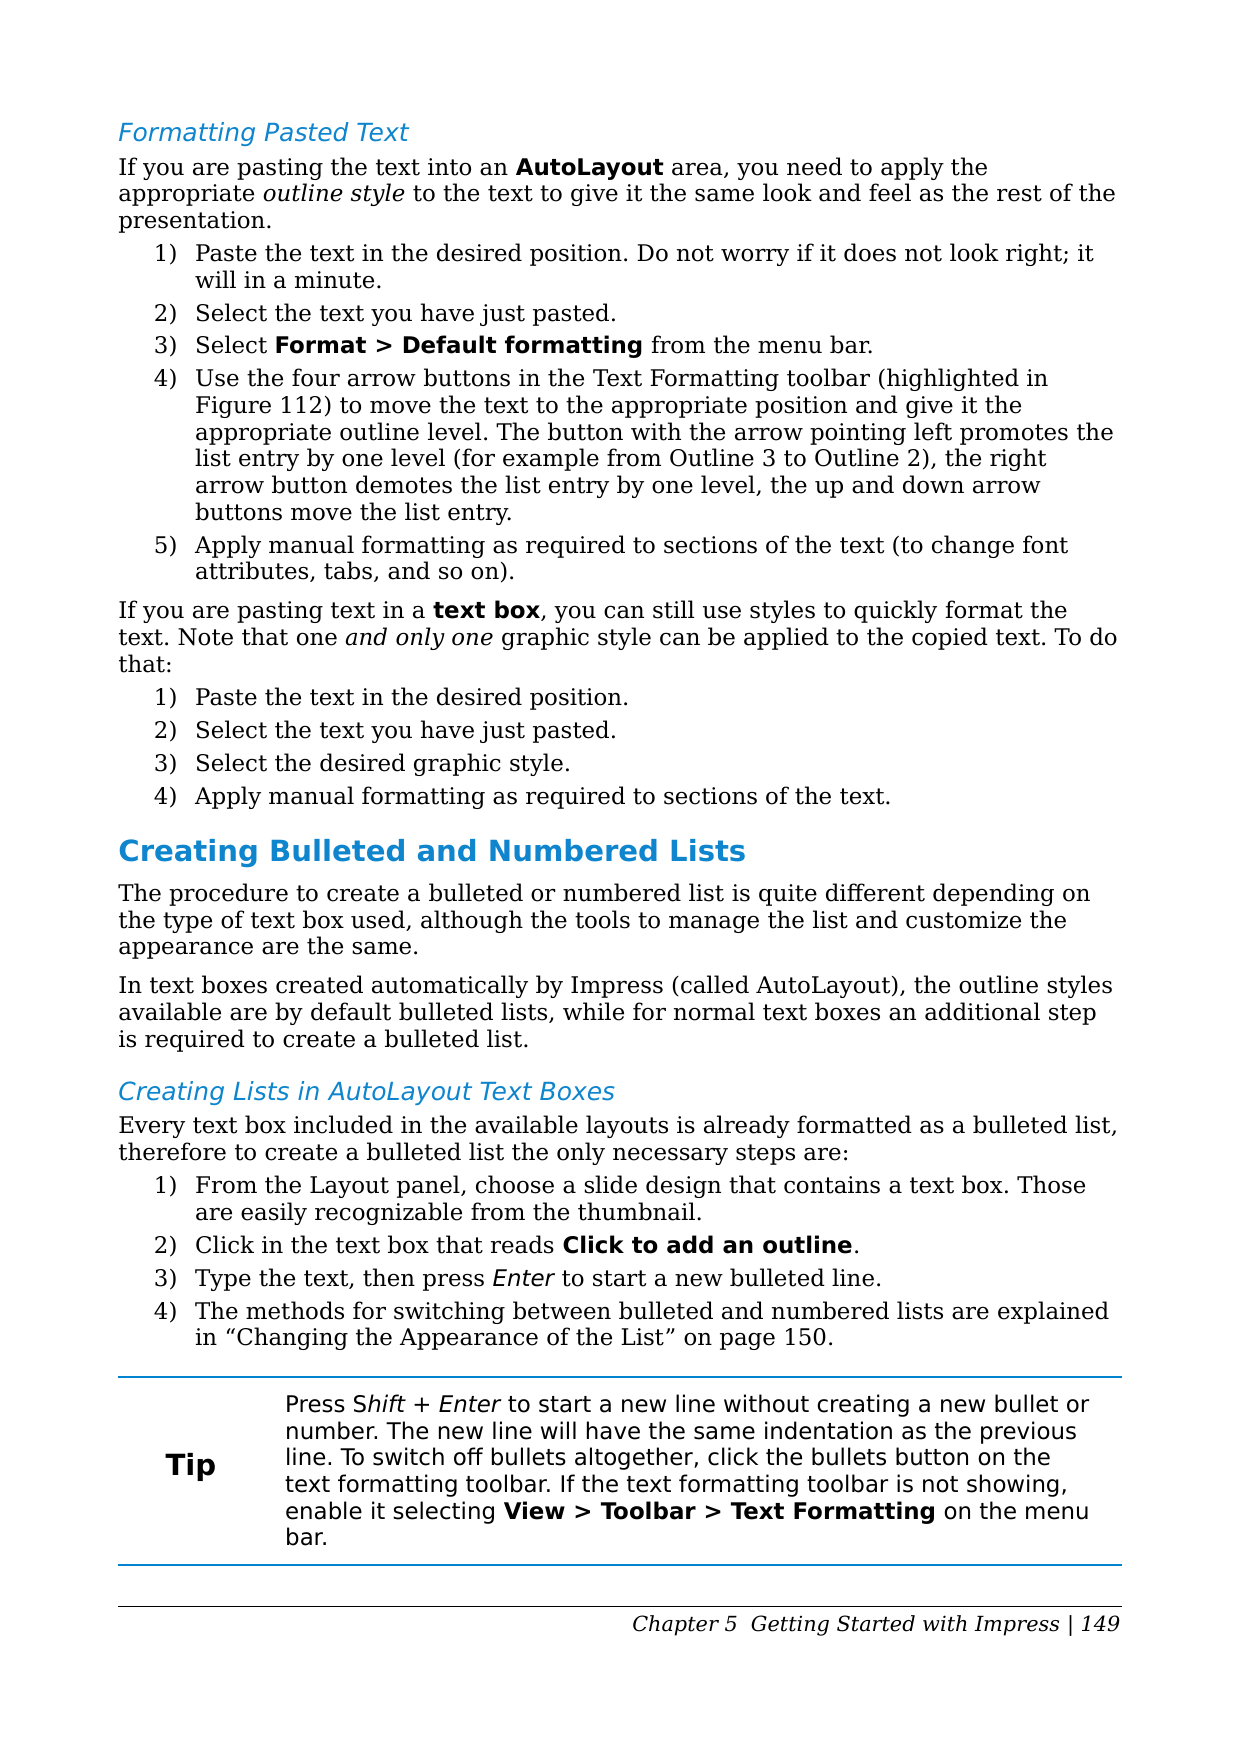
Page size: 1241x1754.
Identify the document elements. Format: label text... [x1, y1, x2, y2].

list Select the desired graphic style. [177, 750, 1122, 777]
list From the Layout panel, choose a slide design that contains a text box. Those are easily recognizable from the thumbnail. [177, 1172, 1122, 1226]
text In text boxes created automatically by Impress (called AutoLayout), the outline styles available are by default bulleted lists, while for normal text boxes an additional step is required to create a bulleted list. [118, 973, 1122, 1053]
list Type the text, then press Enter to start a new bulleted line. [177, 1265, 1122, 1292]
list Paste the text in the desired position. [177, 684, 1122, 711]
list Apply manual formatting as required to sections of the text (to change font attributes, tabs, and so on). [177, 532, 1122, 585]
subtitle Creating Bulleted and Numbered Lists [118, 834, 1122, 868]
list Use the four arrow buttons in the Text Formatting toolbar (highlighted in Figure 112) to move the text to the appropriate position and give it the appropriate outline level. The button with the arrow pointing left promotes the list entry by one level (for example from Outline 3 to Outline 2), the right arrow button demotes the list entry by one level, the up and down arrow buttons move the list entry. [177, 366, 1122, 526]
list Every text box included in the available layouts is already formatted as a bulleted list, therefore to create a bulleted list the only necessary steps are: [118, 1113, 1122, 1166]
table_header Tip [118, 1378, 263, 1564]
list Select Format > Default formatting from the menu bar. [177, 333, 1122, 359]
subtitle Formatting Pasted Text [118, 118, 1122, 147]
list The methods for switching between bulleted and numbered lists are explained in “Changing the Appearance of the List” on page 150. [177, 1298, 1122, 1351]
list Apply manual formatting as required to sections of the text. [177, 783, 1122, 809]
list Click in the text box that reads Click to add an outline. [177, 1232, 1122, 1259]
list If you are pasting the text into an AutoLayout area, you need to apply the appropriate outline style to the text to give it the same look and feel as the rest of the presentation. [118, 154, 1122, 234]
table_header Press Shift + Enter to start a new line without creating a new bullet or number. The new line will have the same indentation as the previous line. To switch off bullets altogether, click the bullets button on the text formatting toolbar. If the text formatting toolbar is not showing, enable it selecting View > Toolbar > Text Formatting on the menu bar. [264, 1378, 1122, 1564]
subtitle Creating Lists in AutoLayout Text Boxes [118, 1077, 1122, 1106]
list Paste the text in the desired position. Do not worry if it does not look right; it will in a minute. [177, 240, 1122, 293]
list If you are pasting text in a text box, you can still use styles to quickly format the text. Note that one and only one graphic style can be applied to the copied text. To do that: [118, 598, 1122, 678]
list Select the text you have just pasted. [177, 300, 1122, 326]
text The procedure to create a bulleted or numbered list is quite different depending on the type of text box used, although the tools to manage the list and customize the appearance are the same. [118, 880, 1122, 960]
list Select the text you have just pasted. [177, 717, 1122, 744]
